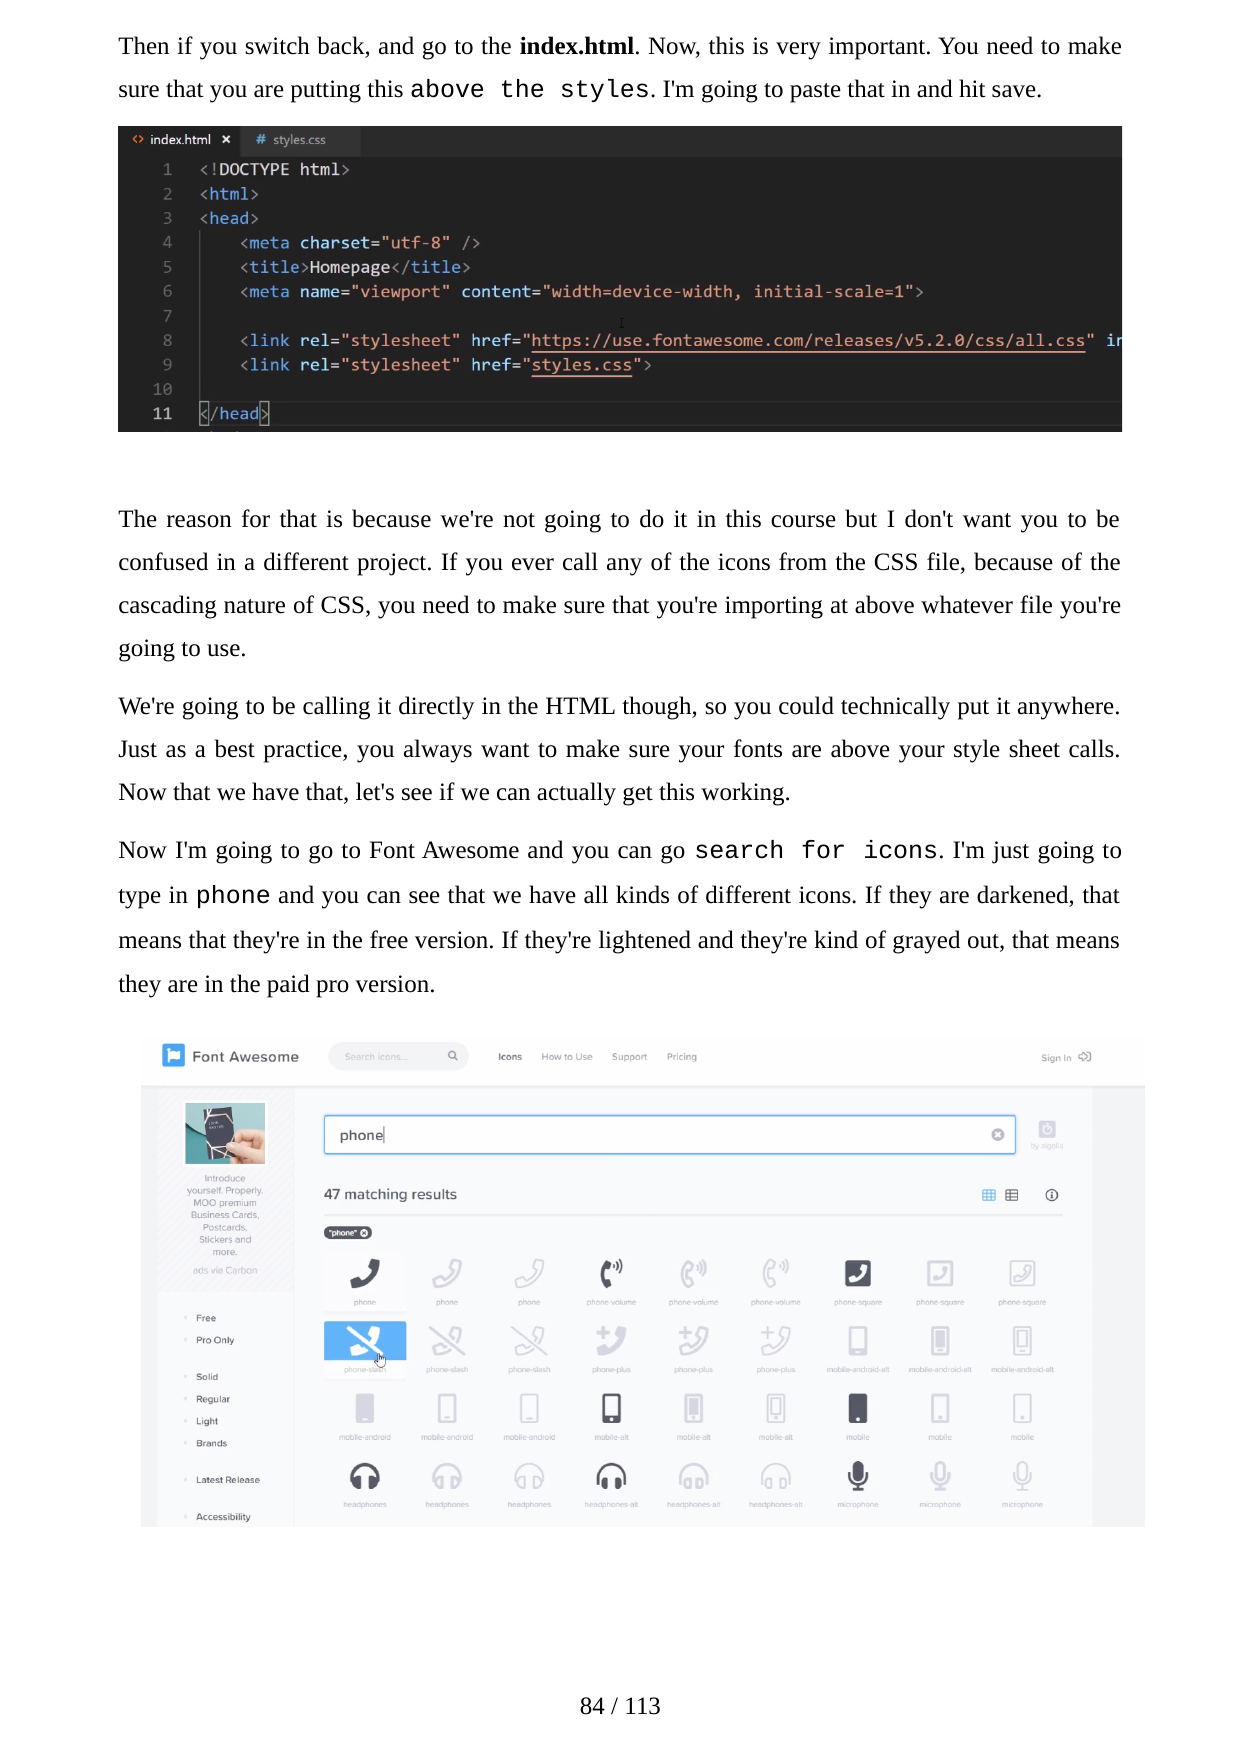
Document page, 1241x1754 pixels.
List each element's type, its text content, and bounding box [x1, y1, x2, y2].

text The reason for that is because we're not going to do it in this course but I don't want you to be confused in a different project. If you ever call any of the icons from the CSS file, because of the cascading nature of CSS, you need to make sure that you're importing at above whatever file you're going to use. [118, 504, 1122, 662]
text We're going to be calling it directly in the HTML though, so you could technically put it anywhere. Just as a best practice, you always want to make sure your fonts are above your style sheet calls. Now that we have that, let's see if we can actually get this working. [118, 691, 1122, 806]
picture [140, 1037, 1145, 1527]
text Then if you switch back, and go to the index.html. Now, this is very important. You need to make sure that you are putting this above the styles. I'm going to paste that in and hit save. [118, 31, 1122, 105]
text Now I'm going to go to Font Awesome and you can go search for icons. I'm just going to type in phone and you can see that we have all kinds of different icons. If they are darkened, that means that they're in the free version. If they're lightened and they're kind of grayed out, that means they are in the paid pro version. [118, 835, 1122, 997]
picture [118, 126, 1123, 432]
